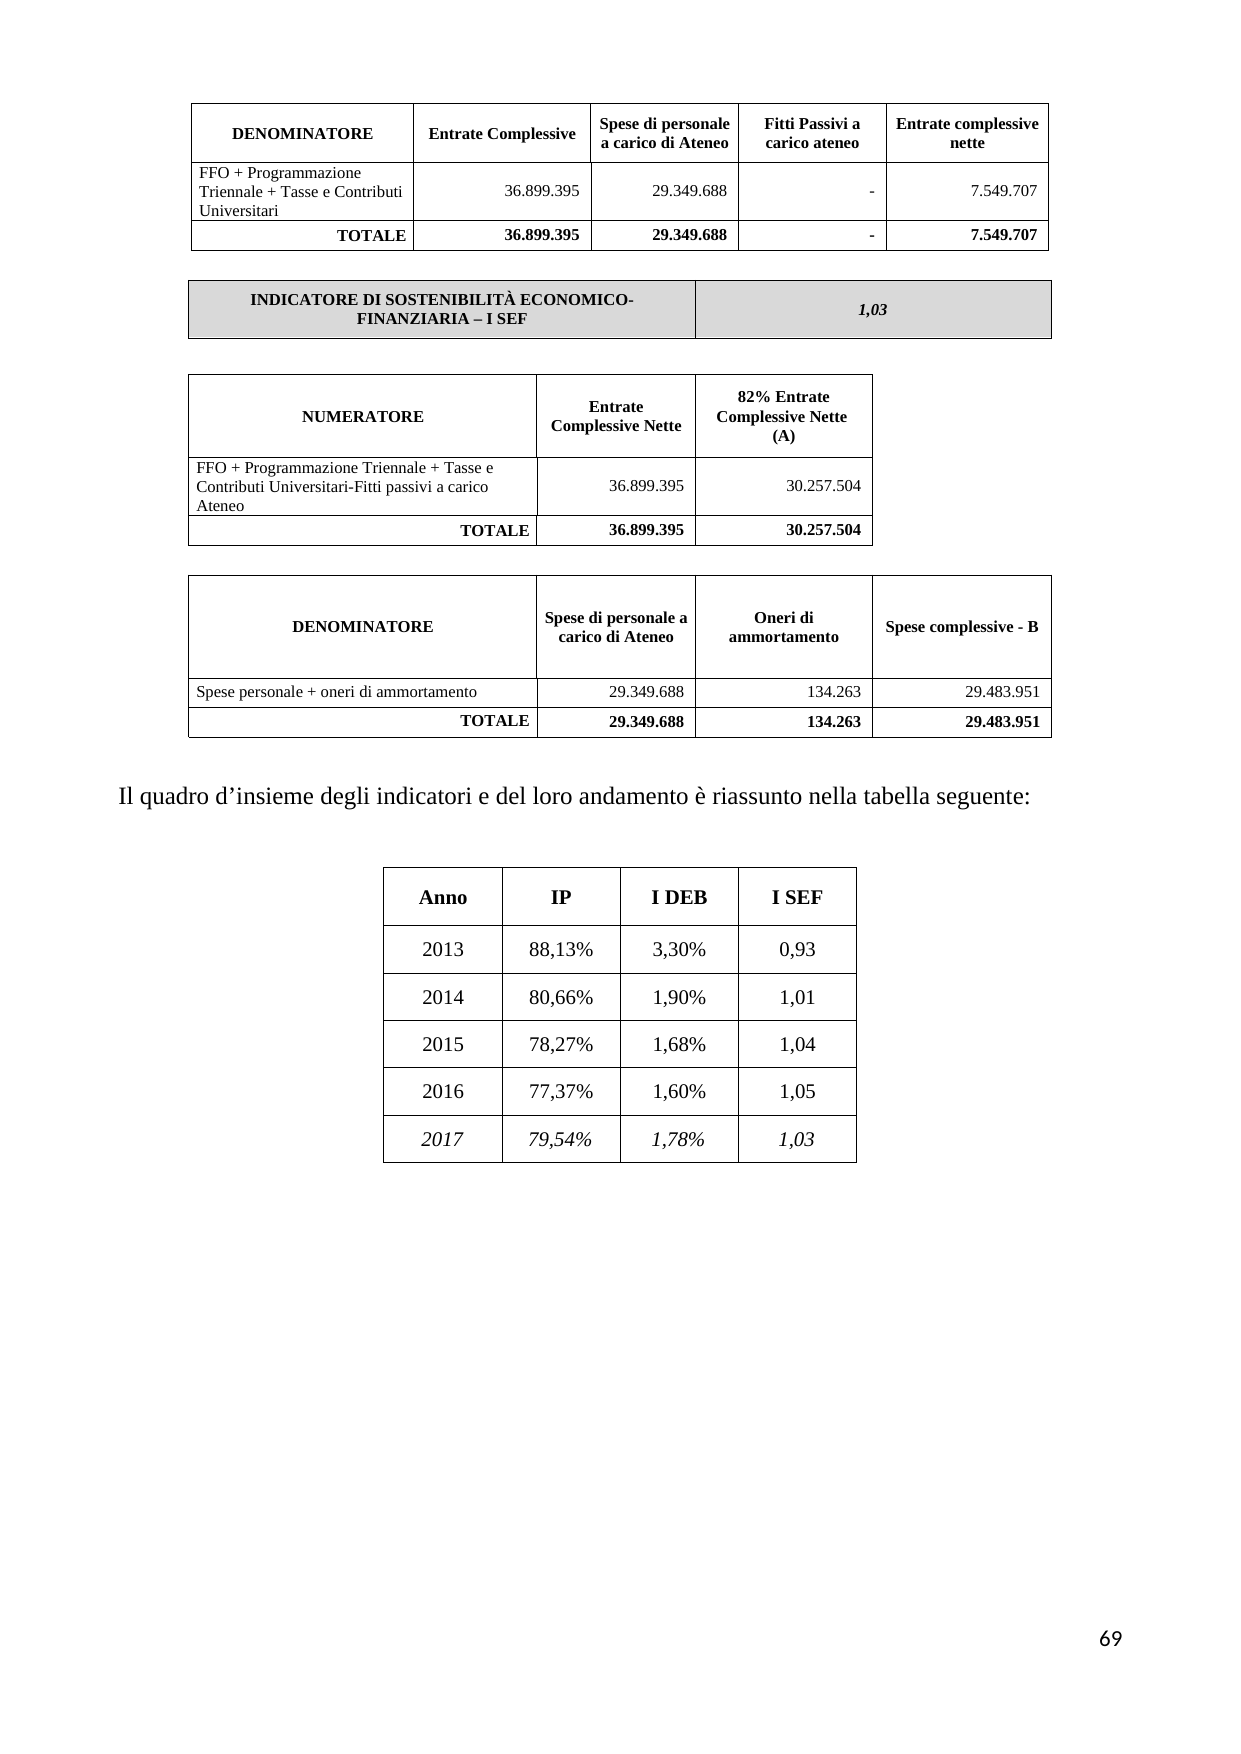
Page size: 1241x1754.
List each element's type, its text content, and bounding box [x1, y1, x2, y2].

table_cell 29.483.951 [873, 708, 1051, 737]
table_cell [873, 457, 1051, 515]
table_cell 30.257.504 [696, 458, 872, 515]
table_cell [189, 339, 537, 374]
table_cell 80,66% [503, 974, 620, 1020]
table_cell FFO + Programmazione Triennale + Tasse e Contributi Universitari [192, 163, 413, 220]
table_cell FFO + Programmazione Triennale + Tasse e Contributi Universitari-Fitti passivi a carico Ateneo [189, 458, 537, 515]
table_header [591, 74, 738, 103]
table_cell 77,37% [503, 1068, 620, 1114]
table_cell 2013 [384, 926, 502, 973]
table_cell - [739, 221, 886, 250]
table_cell DENOMINATORE [189, 576, 536, 678]
table_cell TOTALE [192, 221, 413, 250]
table_cell NUMERATORE [189, 375, 536, 457]
table_cell [872, 339, 1051, 374]
table_cell 1,01 [739, 974, 856, 1020]
table_header [886, 74, 1049, 103]
table_header IP [503, 868, 620, 925]
table_cell Spese di personale a carico di Ateneo [591, 104, 738, 162]
table_cell 29.349.688 [538, 679, 695, 707]
table_cell Entrate Complessive [414, 104, 590, 162]
table_cell Fitti Passivi a carico ateneo [739, 104, 886, 162]
table_header [192, 74, 413, 103]
table_cell 7.549.707 [887, 163, 1048, 220]
table_cell 29.349.688 [592, 163, 738, 220]
table_cell 134.263 [696, 679, 872, 707]
table_cell 0,93 [739, 926, 856, 973]
table_cell Spese personale + oneri di ammortamento [189, 679, 537, 707]
table_cell 88,13% [503, 926, 620, 973]
table_header 1,03 [696, 281, 1051, 337]
table_cell Spese complessive - B [873, 576, 1051, 678]
table_cell 36.899.395 [414, 221, 591, 250]
table_cell 30.257.504 [696, 516, 872, 545]
table_header [414, 74, 591, 103]
table_cell Spese di personale a carico di Ateneo [537, 576, 695, 678]
table_cell 29.349.688 [592, 221, 738, 250]
table_cell [695, 339, 872, 374]
table_header INDICATORE DI SOSTENIBILITÀ ECONOMICO-FINANZIARIA – I SEF [189, 281, 695, 337]
table_cell 36.899.395 [414, 163, 591, 220]
table_cell [873, 374, 1051, 457]
table_cell 7.549.707 [887, 221, 1048, 250]
table_cell 36.899.395 [538, 458, 695, 515]
table_cell 1,78% [621, 1116, 738, 1162]
table_cell TOTALE [189, 516, 536, 545]
table_cell Oneri di ammortamento [696, 576, 872, 678]
table_cell 3,30% [621, 926, 738, 973]
table_cell 29.483.951 [873, 679, 1051, 707]
table_cell [189, 546, 537, 574]
table_cell 2014 [384, 974, 502, 1020]
table_cell 1,03 [739, 1116, 856, 1162]
table_cell Entrate complessive nette [887, 104, 1048, 162]
table_cell 79,54% [503, 1116, 620, 1162]
table_cell 1,90% [621, 974, 738, 1020]
table_cell [695, 546, 872, 574]
table_cell 29.349.688 [538, 708, 695, 737]
table_cell 2016 [384, 1068, 502, 1114]
table_cell TOTALE [189, 708, 537, 737]
table_cell 1,60% [621, 1068, 738, 1114]
table_cell 2015 [384, 1021, 502, 1067]
table_header [739, 74, 886, 103]
table_cell 1,05 [739, 1068, 856, 1114]
table_cell [537, 339, 695, 374]
table_cell 134.263 [696, 708, 872, 737]
table_cell - [739, 163, 886, 220]
table_cell [873, 515, 1051, 545]
table_header I SEF [739, 868, 856, 925]
table_cell 1,68% [621, 1021, 738, 1067]
table_cell [872, 545, 1051, 574]
table_header Anno [384, 868, 502, 925]
table_cell 78,27% [503, 1021, 620, 1067]
table_header I DEB [621, 868, 738, 925]
table_cell 36.899.395 [537, 516, 695, 545]
table_cell 2017 [384, 1116, 502, 1162]
table_cell [537, 546, 695, 574]
table_cell DENOMINATORE [192, 104, 413, 162]
table_cell 1,04 [739, 1021, 856, 1067]
text Il quadro d’insieme degli indicatori e del loro andamento è riassunto nella tabella seguente: [118, 781, 1122, 810]
table_cell Entrate Complessive Nette [537, 375, 695, 457]
table_cell 82% Entrate Complessive Nette (A) [696, 375, 872, 457]
